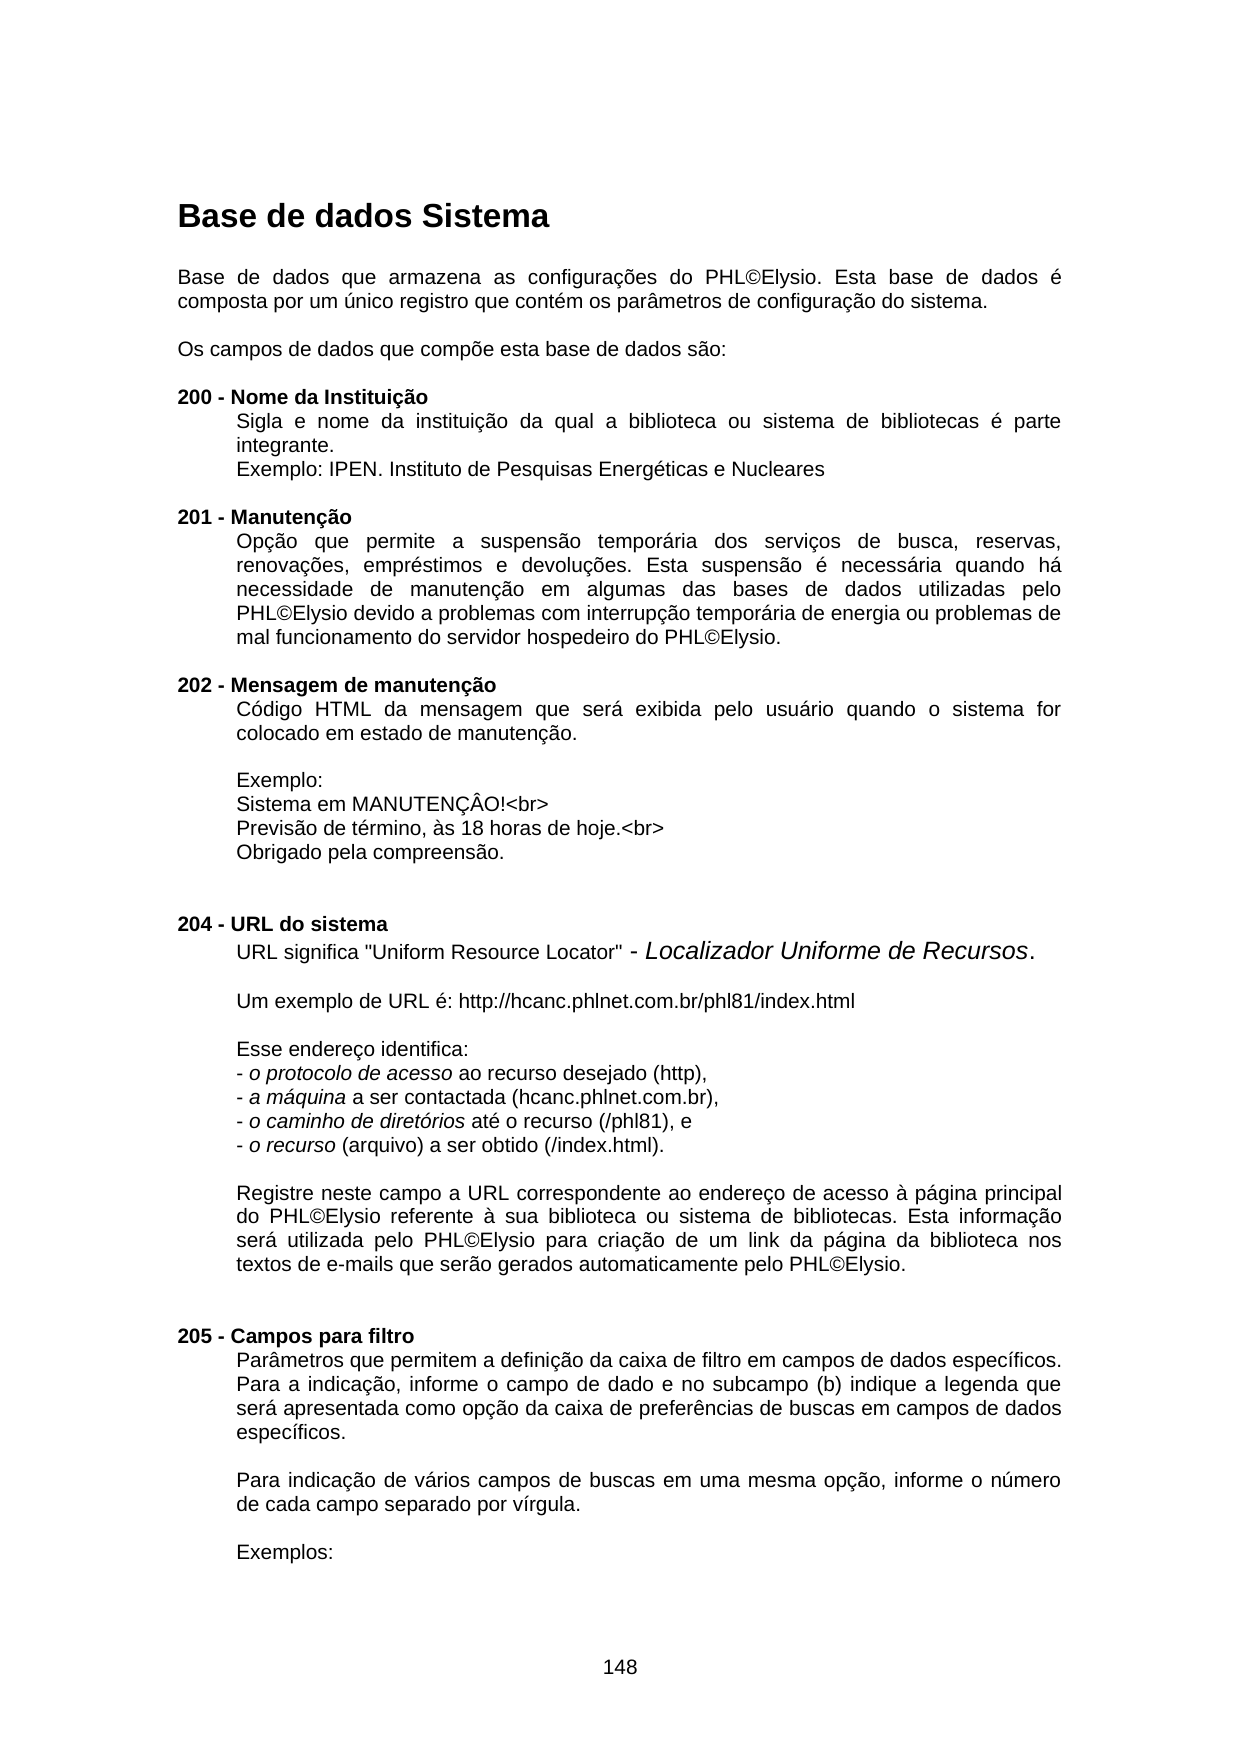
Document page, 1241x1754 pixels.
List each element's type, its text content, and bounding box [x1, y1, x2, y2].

text Parâmetros que permitem a definição da caixa de filtro em campos de dados específicos. Para a indicação, informe o campo de dado e no subcampo (b) indique a legenda que será apresentada como opção da caixa de preferências de buscas em campos de dados específicos. [236, 1348, 1063, 1444]
text Opção que permite a suspensão temporária dos serviços de busca, reservas, renovações, empréstimos e devoluções. Esta suspensão é necessária quando há necessidade de manutenção em algumas das bases de dados utilizadas pelo PHL©Elysio devido a problemas com interrupção temporária de energia ou problemas de mal funcionamento do servidor hospedeiro do PHL©Elysio. [236, 529, 1063, 648]
text Registre neste campo a URL correspondente ao endereço de acesso à página principal do PHL©Elysio referente à sua biblioteca ou sistema de bibliotecas. Esta informação será utilizada pelo PHL©Elysio para criação de um link da página da biblioteca nos textos de e-mails que serão gerados automaticamente pelo PHL©Elysio. [236, 1180, 1063, 1276]
text Exemplo: [236, 768, 1063, 792]
text Os campos de dados que compõe esta base de dados são: [177, 337, 1063, 361]
text 200 - Nome da Instituição [177, 385, 1063, 409]
text 204 - URL do sistema [177, 912, 1063, 936]
text - o recurso (arquivo) a ser obtido (/index.html). [236, 1132, 1063, 1156]
subtitle Base de dados Sistema [177, 197, 1063, 235]
text 205 - Campos para filtro [177, 1324, 1063, 1348]
text - a máquina a ser contactada (hcanc.phlnet.com.br), [236, 1084, 1063, 1108]
text Obrigado pela compreensão. [236, 840, 1063, 864]
text Exemplos: [236, 1540, 1063, 1564]
text Esse endereço identifica: [236, 1037, 1063, 1061]
text Um exemplo de URL é: http://hcanc.phlnet.com.br/phl81/index.html [236, 989, 1063, 1013]
text URL significa "Uniform Resource Locator" - Localizador Uniforme de Recursos. [236, 936, 1063, 965]
text - o caminho de diretórios até o recurso (/phl81), e [236, 1108, 1063, 1132]
text Código HTML da mensagem que será exibida pelo usuário quando o sistema for colocado em estado de manutenção. [236, 696, 1063, 744]
text Exemplo: IPEN. Instituto de Pesquisas Energéticas e Nucleares [236, 457, 1063, 481]
text Base de dados que armazena as configurações do PHL©Elysio. Esta base de dados é composta por um único registro que contém os parâmetros de configuração do sistema. [177, 265, 1063, 313]
text 202 - Mensagem de manutenção [177, 672, 1063, 696]
text Previsão de término, às 18 horas de hoje.<br> [236, 816, 1063, 840]
text Para indicação de vários campos de buscas em uma mesma opção, informe o número de cada campo separado por vírgula. [236, 1468, 1063, 1516]
text Sigla e nome da instituição da qual a biblioteca ou sistema de bibliotecas é parte integrante. [236, 409, 1063, 457]
text 201 - Manutenção [177, 505, 1063, 529]
text - o protocolo de acesso ao recurso desejado (http), [236, 1061, 1063, 1084]
text Sistema em MANUTENÇÂO!<br> [236, 792, 1063, 816]
